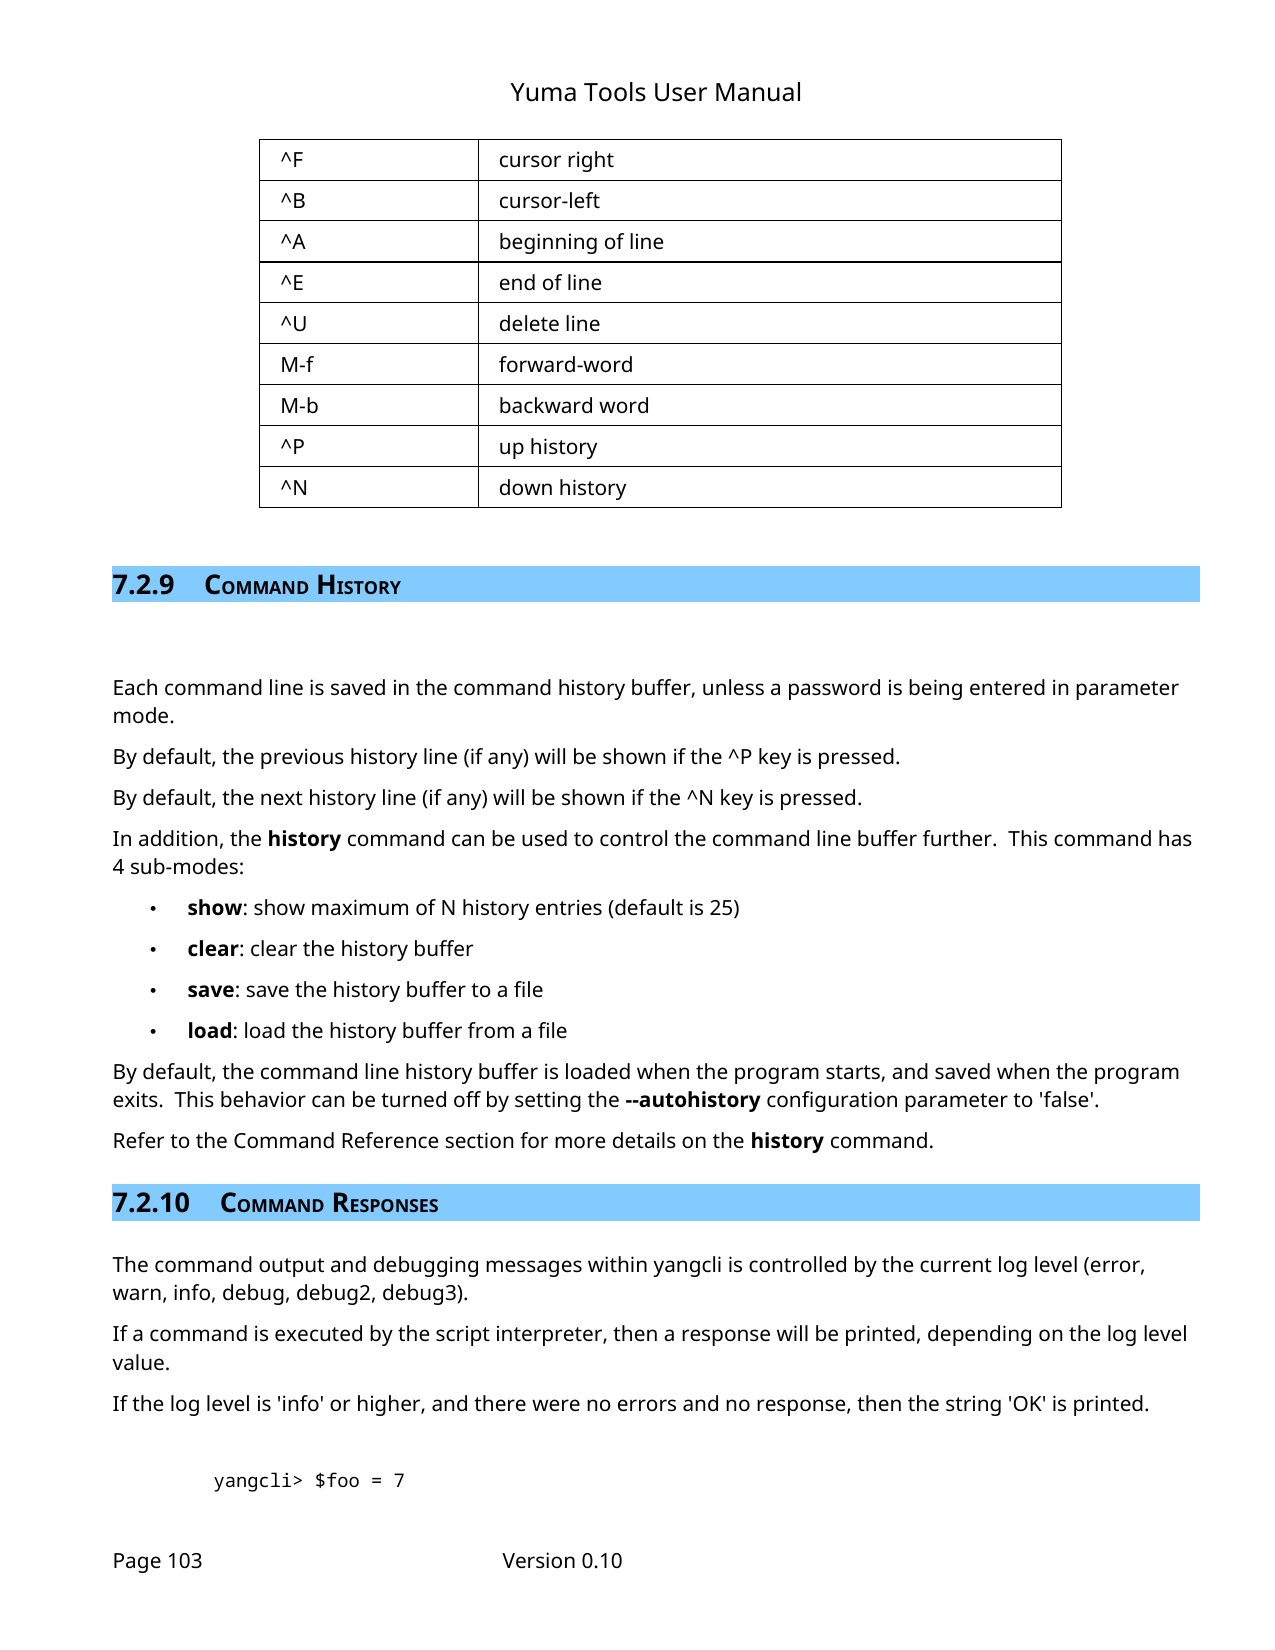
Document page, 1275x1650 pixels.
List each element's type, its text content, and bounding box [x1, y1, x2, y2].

list show: show maximum of N history entries (default is 25) [150, 893, 1200, 922]
text The command output and debugging messages within yangcli is controlled by the current log level (error, warn, info, debug, debug2, debug3). [112, 1250, 1200, 1307]
table_cell up history [479, 426, 1061, 466]
table_cell ^B [260, 181, 478, 220]
text In addition, the history command can be used to control the command line buffer further. This command has 4 sub-modes: [112, 824, 1200, 881]
table_cell beginning of line [479, 221, 1061, 261]
table_cell down history [479, 467, 1061, 507]
text By default, the next history line (if any) will be shown if the ^N key is pressed. [112, 783, 1200, 811]
text If the log level is 'info' or higher, and there were no errors and no response, then the string 'OK' is printed. [112, 1389, 1200, 1417]
subtitle Command Responses [112, 1184, 1200, 1221]
table_cell M-f [260, 344, 478, 384]
list clear: clear the history buffer [150, 934, 1200, 963]
table_cell ^P [260, 426, 478, 466]
text yangcli> $foo = 7 [139, 1467, 1200, 1493]
table_cell ^N [260, 467, 478, 507]
table_cell ^U [260, 303, 478, 343]
text Each command line is saved in the command history buffer, unless a password is being entered in parameter mode. [112, 673, 1200, 729]
table_cell end of line [479, 263, 1061, 302]
list load: load the history buffer from a file [150, 1016, 1200, 1044]
table_cell ^A [260, 221, 478, 261]
text If a command is executed by the script interpreter, then a response will be printed, depending on the log level value. [112, 1319, 1200, 1376]
text Refer to the Command Reference section for more details on the history command. [112, 1126, 1200, 1155]
table_cell delete line [479, 303, 1061, 343]
table_cell M-b [260, 385, 478, 425]
table_cell cursor right [479, 140, 1061, 179]
table_cell ^E [260, 263, 478, 302]
table_cell backward word [479, 385, 1061, 425]
text By default, the previous history line (if any) will be shown if the ^P key is pressed. [112, 742, 1200, 770]
list save: save the history buffer to a file [150, 975, 1200, 1003]
table_cell forward-word [479, 344, 1061, 384]
table_cell ^F [260, 140, 478, 179]
subtitle Command History [112, 566, 1200, 602]
table_cell cursor-left [479, 181, 1061, 220]
text By default, the command line history buffer is loaded when the program starts, and saved when the program exits. This behavior can be turned off by setting the --autohistory configuration parameter to 'false'. [112, 1057, 1200, 1114]
